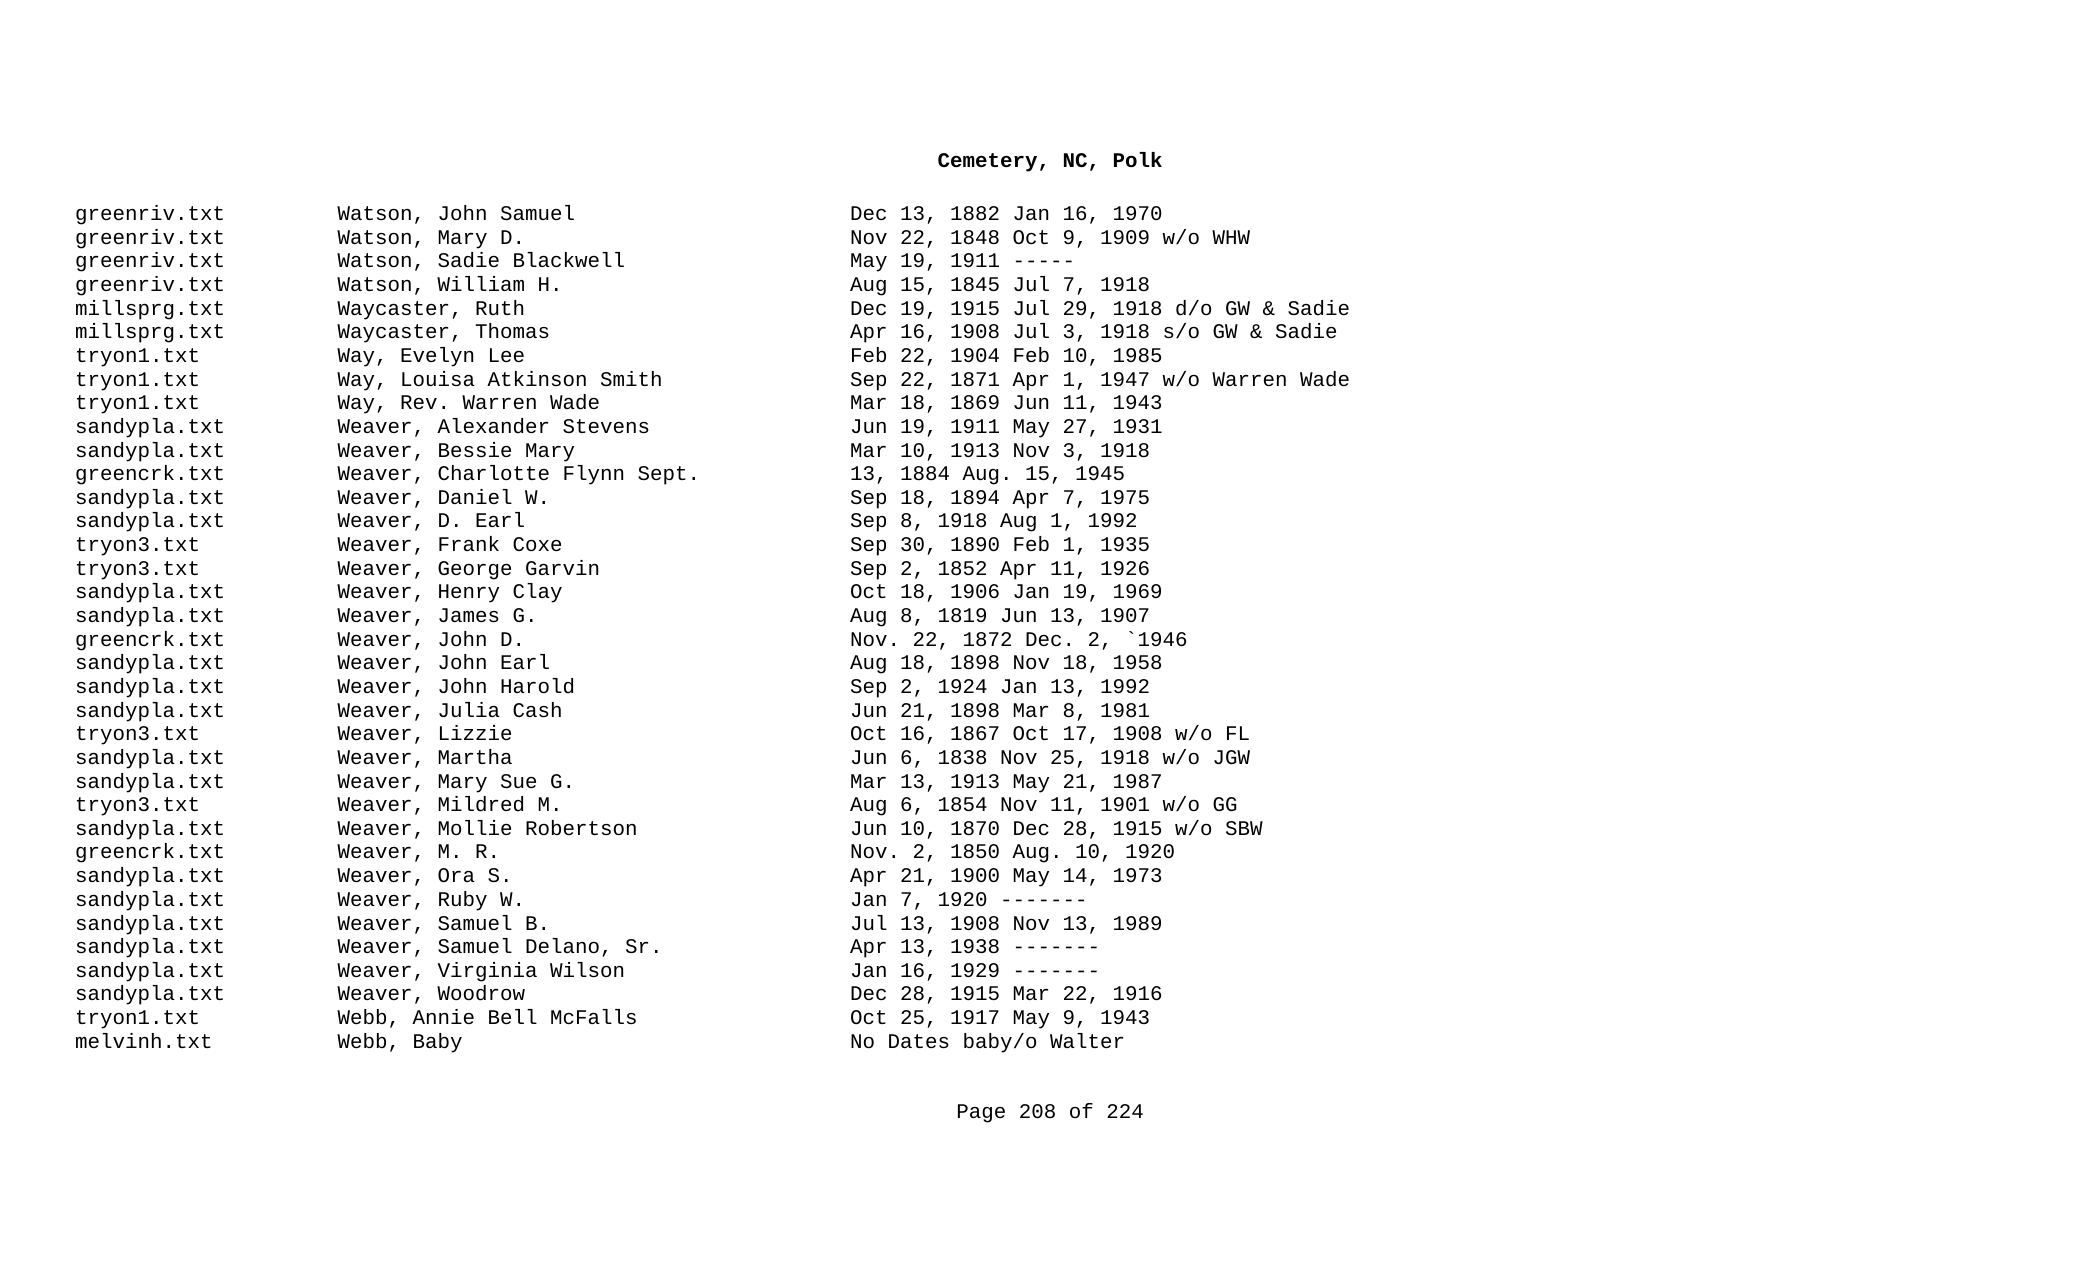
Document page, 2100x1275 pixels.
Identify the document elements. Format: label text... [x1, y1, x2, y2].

text greenriv.txt Watson, William H. Aug 15, 1845 Jul 7, 1918 [75, 274, 2025, 298]
text sandypla.txt Weaver, Julia Cash Jun 21, 1898 Mar 8, 1981 [75, 700, 2025, 723]
text greenriv.txt Watson, John Samuel Dec 13, 1882 Jan 16, 1970 [75, 203, 2025, 227]
text sandypla.txt Weaver, John Earl Aug 18, 1898 Nov 18, 1958 [75, 652, 2025, 676]
text sandypla.txt Weaver, Woodrow Dec 28, 1915 Mar 22, 1916 [75, 983, 2025, 1007]
text sandypla.txt Weaver, John Harold Sep 2, 1924 Jan 13, 1992 [75, 676, 2025, 700]
text tryon1.txt Way, Louisa Atkinson Smith Sep 22, 1871 Apr 1, 1947 w/o Warren Wade [75, 369, 2025, 392]
text sandypla.txt Weaver, James G. Aug 8, 1819 Jun 13, 1907 [75, 605, 2025, 629]
text sandypla.txt Weaver, Virginia Wilson Jan 16, 1929 ------- [75, 960, 2025, 983]
text tryon3.txt Weaver, Frank Coxe Sep 30, 1890 Feb 1, 1935 [75, 534, 2025, 558]
text sandypla.txt Weaver, Samuel Delano, Sr. Apr 13, 1938 ------- [75, 936, 2025, 960]
text sandypla.txt Weaver, Mary Sue G. Mar 13, 1913 May 21, 1987 [75, 771, 2025, 794]
text sandypla.txt Weaver, Ora S. Apr 21, 1900 May 14, 1973 [75, 865, 2025, 889]
text tryon3.txt Weaver, George Garvin Sep 2, 1852 Apr 11, 1926 [75, 558, 2025, 581]
text millsprg.txt Waycaster, Ruth Dec 19, 1915 Jul 29, 1918 d/o GW & Sadie [75, 298, 2025, 321]
text greenriv.txt Watson, Sadie Blackwell May 19, 1911 ----- [75, 250, 2025, 274]
text tryon1.txt Webb, Annie Bell McFalls Oct 25, 1917 May 9, 1943 [75, 1007, 2025, 1031]
text tryon1.txt Way, Evelyn Lee Feb 22, 1904 Feb 10, 1985 [75, 345, 2025, 369]
text sandypla.txt Weaver, Alexander Stevens Jun 19, 1911 May 27, 1931 [75, 416, 2025, 439]
text melvinh.txt Webb, Baby No Dates baby/o Walter [75, 1031, 2025, 1054]
text sandypla.txt Weaver, Henry Clay Oct 18, 1906 Jan 19, 1969 [75, 581, 2025, 605]
text sandypla.txt Weaver, D. Earl Sep 8, 1918 Aug 1, 1992 [75, 511, 2025, 534]
text tryon3.txt Weaver, Lizzie Oct 16, 1867 Oct 17, 1908 w/o FL [75, 723, 2025, 747]
text millsprg.txt Waycaster, Thomas Apr 16, 1908 Jul 3, 1918 s/o GW & Sadie [75, 321, 2025, 345]
text greencrk.txt Weaver, M. R. Nov. 2, 1850 Aug. 10, 1920 [75, 842, 2025, 865]
text tryon1.txt Way, Rev. Warren Wade Mar 18, 1869 Jun 11, 1943 [75, 392, 2025, 416]
text sandypla.txt Weaver, Mollie Robertson Jun 10, 1870 Dec 28, 1915 w/o SBW [75, 818, 2025, 842]
text greenriv.txt Watson, Mary D. Nov 22, 1848 Oct 9, 1909 w/o WHW [75, 227, 2025, 250]
text tryon3.txt Weaver, Mildred M. Aug 6, 1854 Nov 11, 1901 w/o GG [75, 794, 2025, 818]
text sandypla.txt Weaver, Martha Jun 6, 1838 Nov 25, 1918 w/o JGW [75, 747, 2025, 771]
text sandypla.txt Weaver, Ruby W. Jan 7, 1920 ------- [75, 889, 2025, 912]
text sandypla.txt Weaver, Daniel W. Sep 18, 1894 Apr 7, 1975 [75, 487, 2025, 511]
text sandypla.txt Weaver, Samuel B. Jul 13, 1908 Nov 13, 1989 [75, 912, 2025, 936]
text greencrk.txt Weaver, John D. Nov. 22, 1872 Dec. 2, `1946 [75, 629, 2025, 652]
text greencrk.txt Weaver, Charlotte Flynn Sept. 13, 1884 Aug. 15, 1945 [75, 463, 2025, 487]
text sandypla.txt Weaver, Bessie Mary Mar 10, 1913 Nov 3, 1918 [75, 439, 2025, 463]
